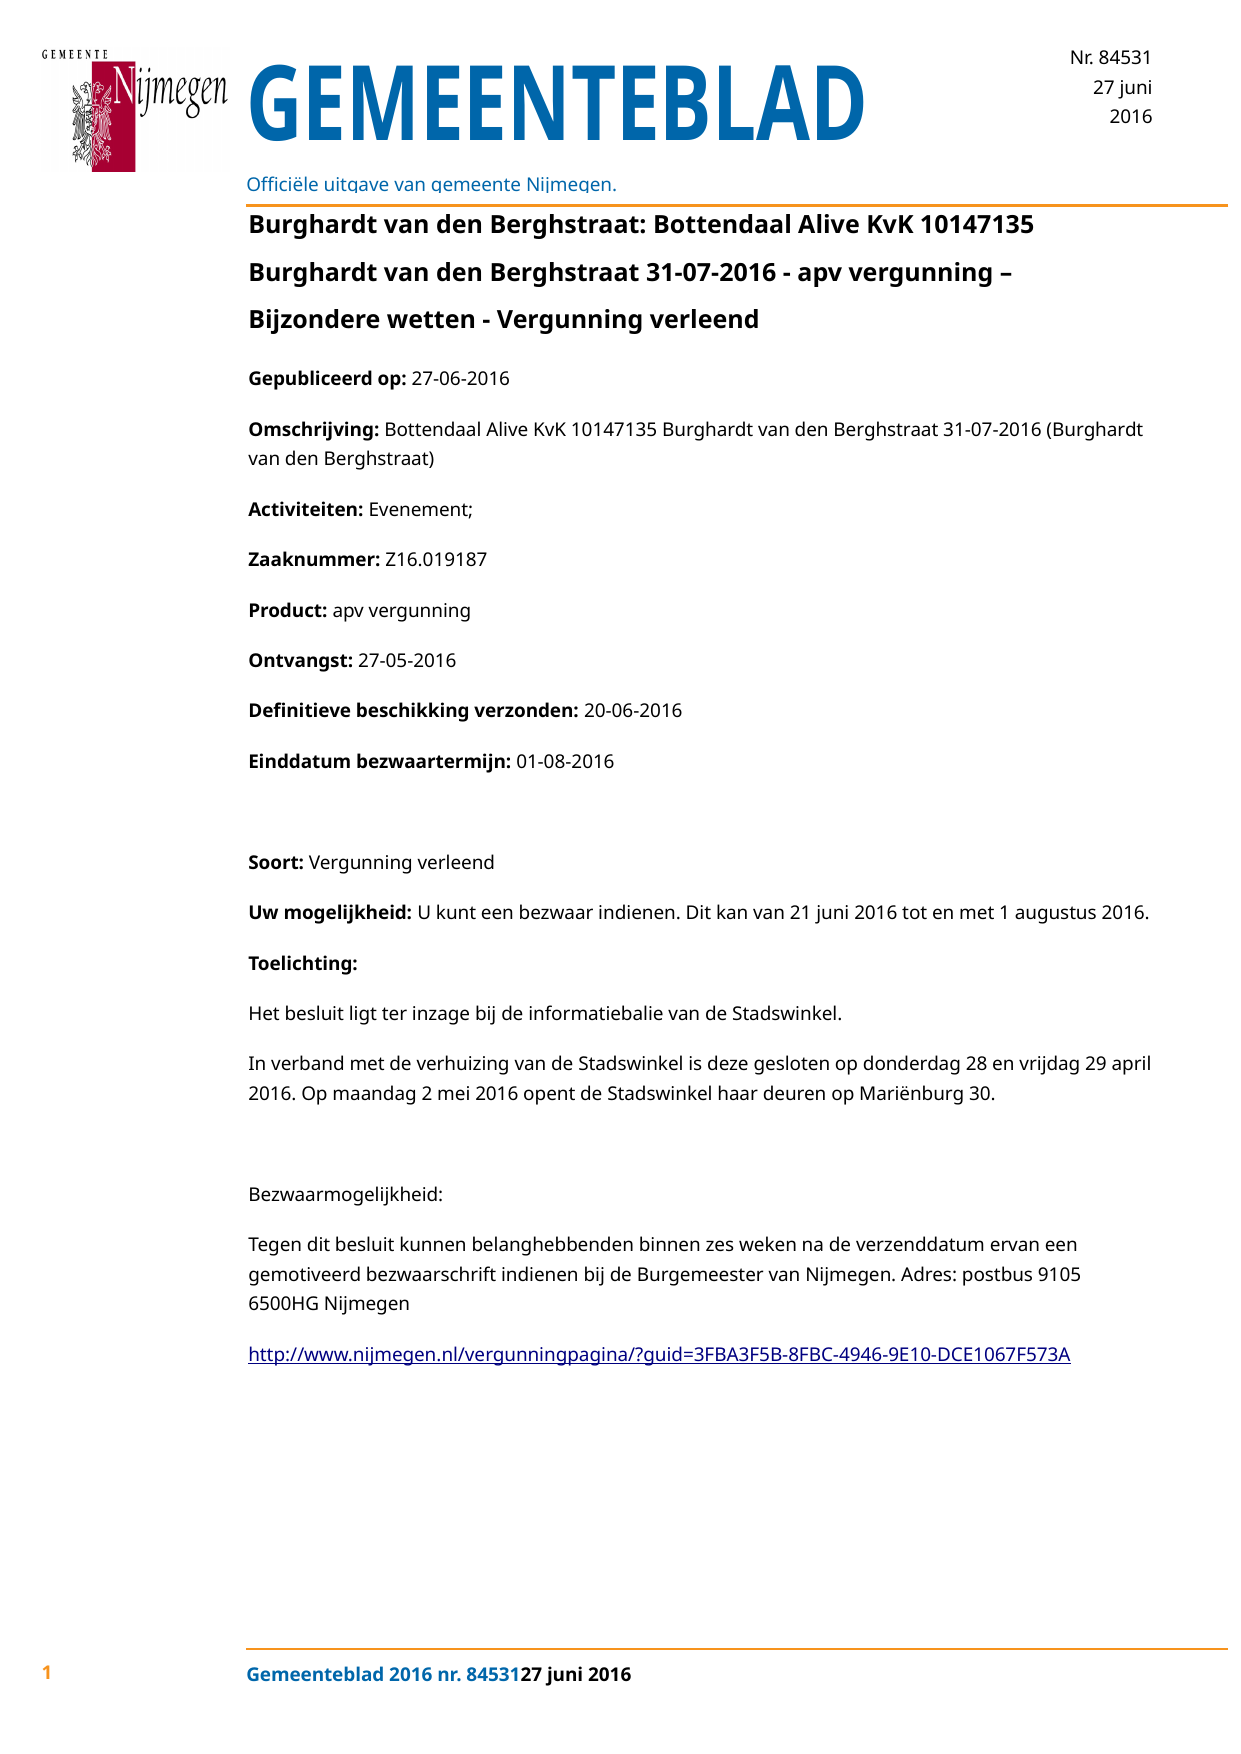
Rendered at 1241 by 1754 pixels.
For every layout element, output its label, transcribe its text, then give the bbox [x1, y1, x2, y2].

text Burghardt van den Berghstraat: Bottendaal Alive KvK 10147135 Burghardt van den Berghstraat 31-07-2016 - apv vergunning – Bijzondere wetten - Vergunning verleend [248, 207, 1152, 336]
text Soort: Vergunning verleend [248, 849, 1152, 874]
text Einddatum bezwaartermijn: 01-08-2016 [248, 748, 1152, 774]
text Uw mogelijkheid: U kunt een bezwaar indienen. Dit kan van 21 juni 2016 tot en met 1 augustus 2016. [248, 899, 1152, 925]
text Omschrijving: Bottendaal Alive KvK 10147135 Burghardt van den Berghstraat 31-07-2016 (Burghardt van den Berghstraat) [248, 416, 1152, 471]
text Product: apv vergunning [248, 597, 1152, 622]
picture [41, 47, 231, 172]
text Bezwaarmogelijkheid: [248, 1181, 1152, 1207]
text In verband met de verhuizing van de Stadswinkel is deze gesloten op donderdag 28 en vrijdag 29 april 2016. Op maandag 2 mei 2016 opent de Stadswinkel haar deuren op Mariënburg 30. [248, 1051, 1152, 1106]
text Zaaknummer: Z16.019187 [248, 546, 1152, 572]
text Ontvangst: 27-05-2016 [248, 647, 1152, 673]
text Het besluit ligt ter inzage bij de informatiebalie van de Stadswinkel. [248, 1000, 1152, 1026]
text Tegen dit besluit kunnen belanghebbenden binnen zes weken na de verzenddatum ervan een gemotiveerd bezwaarschrift indienen bij de Burgemeester van Nijmegen. Adres: postbus 9105 6500HG Nijmegen [248, 1231, 1152, 1316]
text Toelichting: [248, 950, 1152, 975]
text Activiteiten: Evenement; [248, 496, 1152, 522]
text Gepubliceerd op: 27-06-2016 [248, 366, 1152, 391]
text http://www.nijmegen.nl/vergunningpagina/?guid=3FBA3F5B-8FBC-4946-9E10-DCE1067F573A [248, 1341, 1152, 1367]
text Definitieve beschikking verzonden: 20-06-2016 [248, 698, 1152, 723]
